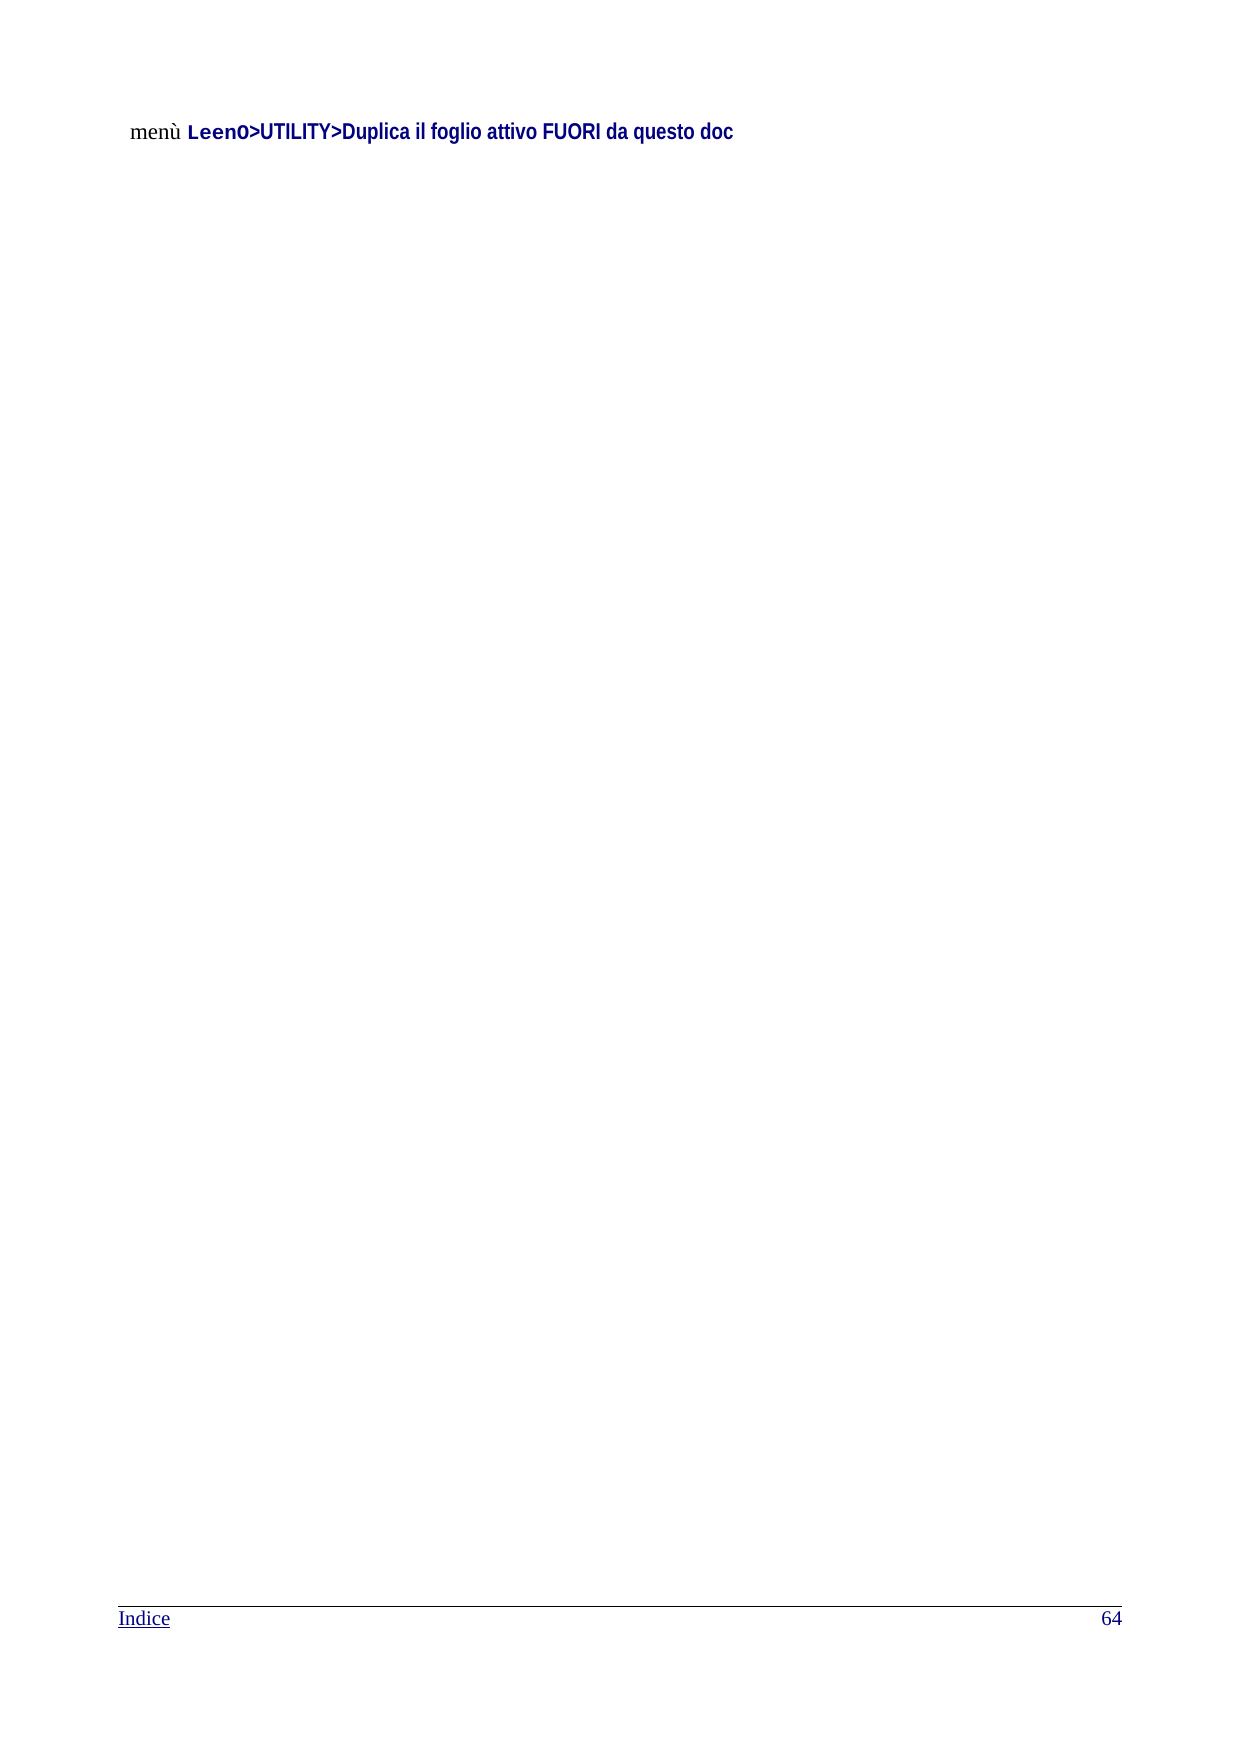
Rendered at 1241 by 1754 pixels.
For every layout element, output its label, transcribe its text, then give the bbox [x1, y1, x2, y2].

text menù LeenO>UTILITY>Duplica il foglio attivo FUORI da questo doc [118, 118, 1122, 146]
